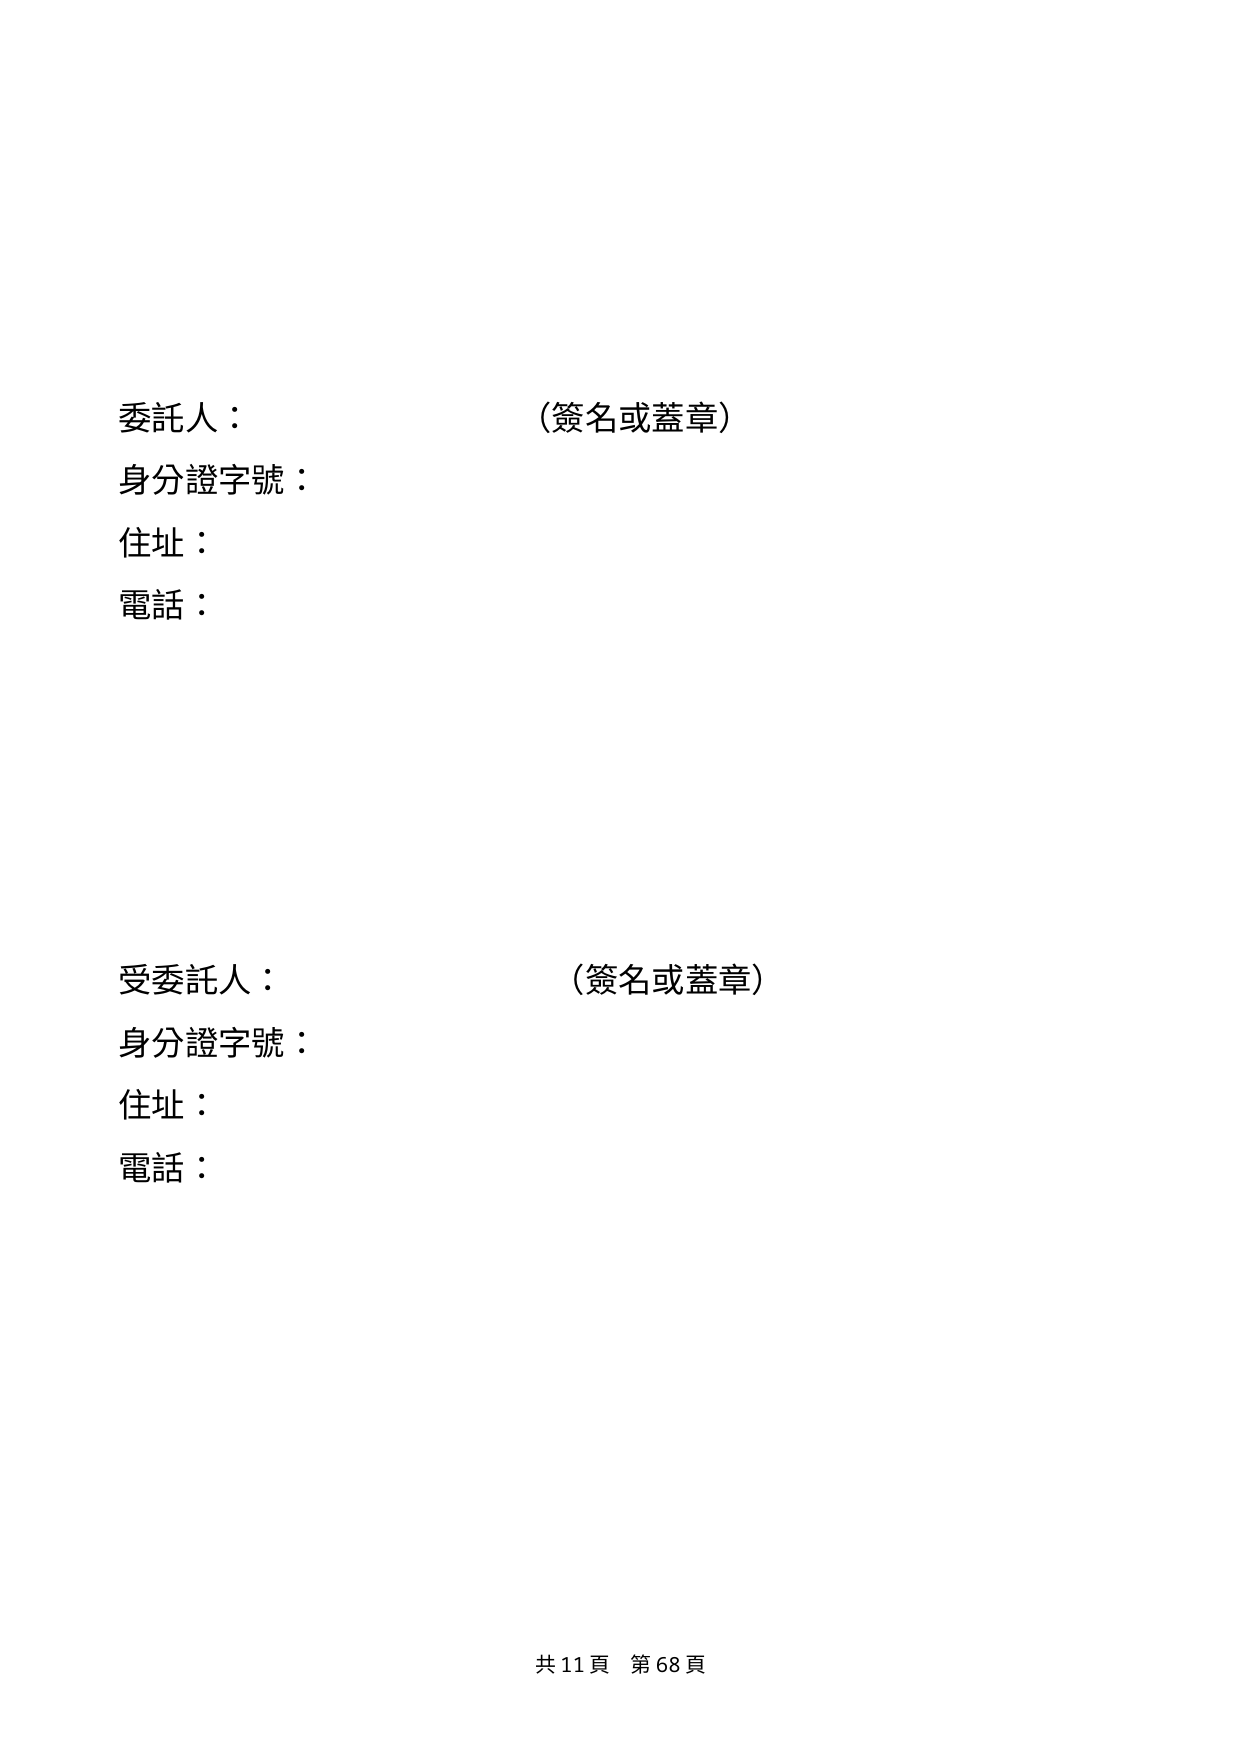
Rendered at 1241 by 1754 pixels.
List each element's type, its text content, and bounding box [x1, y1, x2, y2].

text 受委託人： （簽名或蓋章） [118, 936, 1122, 999]
text 委託人： （簽名或蓋章） [118, 374, 1122, 436]
text 身分證字號： [118, 999, 1122, 1061]
text 電話： [118, 561, 1122, 624]
text 身分證字號： [118, 436, 1122, 499]
text 住址： [118, 1061, 1122, 1124]
text 電話： [118, 1124, 1122, 1186]
text 住址： [118, 499, 1122, 561]
